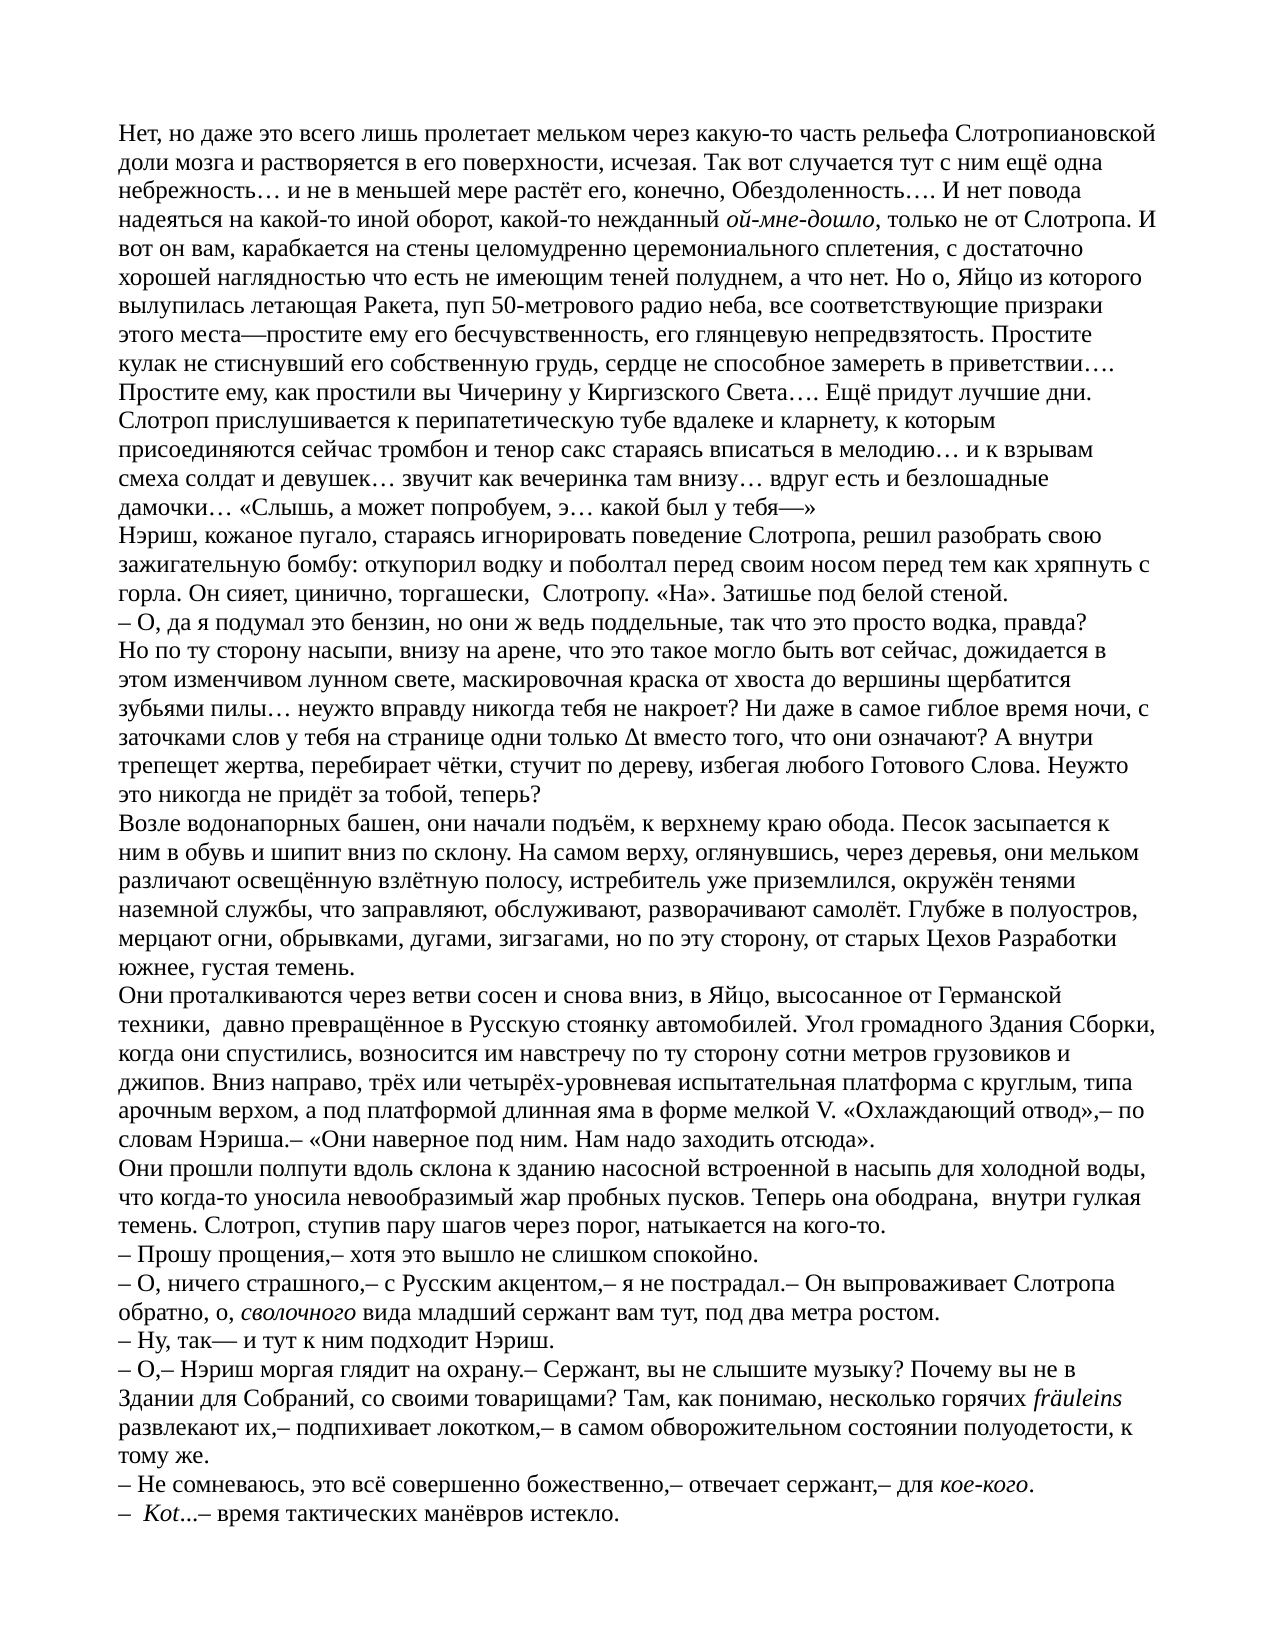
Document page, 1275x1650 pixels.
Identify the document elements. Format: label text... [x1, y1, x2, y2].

text – О,– Нэриш моргая глядит на охрану.– Сержант, вы не слышите музыку? Почему вы не в Здании для Собраний, со своими товарищами? Там, как понимаю, несколько горячих fräuleins развлекают их,– подпихивает локотком,– в самом обворожительном состоянии полуодетости, к тому же. [118, 1354, 1157, 1469]
text Но по ту сторону насыпи, внизу на арене, что это такое могло быть вот сейчас, дожидается в этом изменчивом лунном свете, маскировочная краска от хвоста до вершины щербатится зубьями пилы… неужто вправду никогда тебя не накроет? Ни даже в самое гиблое время ночи, с заточками слов у тебя на странице одни только Δt вместо того, что они означают? А внутри трепещет жертва, перебирает чётки, стучит по дереву, избегая любого Готового Слова. Неужто это никогда не придёт за тобой, теперь? [118, 636, 1157, 808]
text Возле водонапорных башен, они начали подъём, к верхнему краю обода. Песок засыпается к ним в обувь и шипит вниз по склону. На самом верху, оглянувшись, через деревья, они мельком различают освещённую взлётную полосу, истребитель уже приземлился, окружён тенями наземной службы, что заправляют, обслуживают, разворачивают самолёт. Глубже в полуостров, мерцают огни, обрывками, дугами, зигзагами, но по эту сторону, от старых Цехов Разработки южнее, густая темень. [118, 808, 1157, 981]
text Слотроп прислушивается к перипатетическую тубе вдалеке и кларнету, к которым присоединяются сейчас тромбон и тенор сакс стараясь вписаться в мелодию… и к взрывам смеха солдат и девушек… звучит как вечеринка там внизу… вдруг есть и безлошадные дамочки… «Слышь, а может попробуем, э… какой был у тебя—» [118, 406, 1157, 521]
text Они проталкиваются через ветви сосен и снова вниз, в Яйцо, высосанное от Германской техники, давно превращённое в Русскую стоянку автомобилей. Угол громадного Здания Сборки, когда они спустились, возносится им навстречу по ту сторону сотни метров грузовиков и джипов. Вниз направо, трёх или четырёх-уровневая испытательная платформа с круглым, типа арочным верхом, а под платформой длинная яма в форме мелкой V. «Охлаждающий отвод»,– по словам Нэриша.– «Они наверное под ним. Нам надо заходить отсюда». [118, 981, 1157, 1153]
text Нет, но даже это всего лишь пролетает мельком через какую-то часть рельефа Слотропиановской доли мозга и растворяется в его поверхности, исчезая. Так вот случается тут с ним ещё одна небрежность… и не в меньшей мере растёт его, конечно, Обездоленность…. И нет повода надеяться на какой-то иной оборот, какой-то нежданный ой-мне-дошло, только не от Слотропа. И вот он вам, карабкается на стены целомудренно церемониального сплетения, с достаточно хорошей наглядностью что есть не имеющим теней полуднем, а что нет. Но о, Яйцо из которого вылупилась летающая Ракета, пуп 50-метрового радио неба, все соответствующие призраки этого места—простите ему его бесчувственность, его глянцевую непредвзятость. Простите кулак не стиснувший его собственную грудь, сердце не способное замереть в приветствии…. Простите ему, как простили вы Чичерину у Киргизского Света…. Ещё придут лучшие дни. [118, 118, 1157, 406]
text – О, да я подумал это бензин, но они ж ведь поддельные, так что это просто водка, правда? [118, 607, 1157, 636]
text – Kot...– время тактических манёвров истекло. [118, 1498, 1157, 1527]
text Нэриш, кожаное пугало, стараясь игнорировать поведение Слотропа, решил разобрать свою зажигательную бомбу: откупорил водку и поболтал перед своим носом перед тем как хряпнуть с горла. Он сияет, цинично, торгашески, Слотропу. «На». Затишье под белой стеной. [118, 521, 1157, 607]
text – О, ничего страшного,– с Русским акцентом,– я не пострадал.– Он выпроваживает Слотропа обратно, о, сволочного вида младший сержант вам тут, под два метра ростом. [118, 1268, 1157, 1326]
text – Не сомневаюсь, это всё совершенно божественно,– отвечает сержант,– для кое-кого. [118, 1469, 1157, 1498]
text Они прошли полпути вдоль склона к зданию насосной встроенной в насыпь для холодной воды, что когда-то уносила невообразимый жар пробных пусков. Теперь она ободрана, внутри гулкая темень. Слотроп, ступив пару шагов через порог, натыкается на кого-то. [118, 1153, 1157, 1239]
text – Ну, так— и тут к ним подходит Нэриш. [118, 1326, 1157, 1354]
text – Прошу прощения,– хотя это вышло не слишком спокойно. [118, 1239, 1157, 1268]
